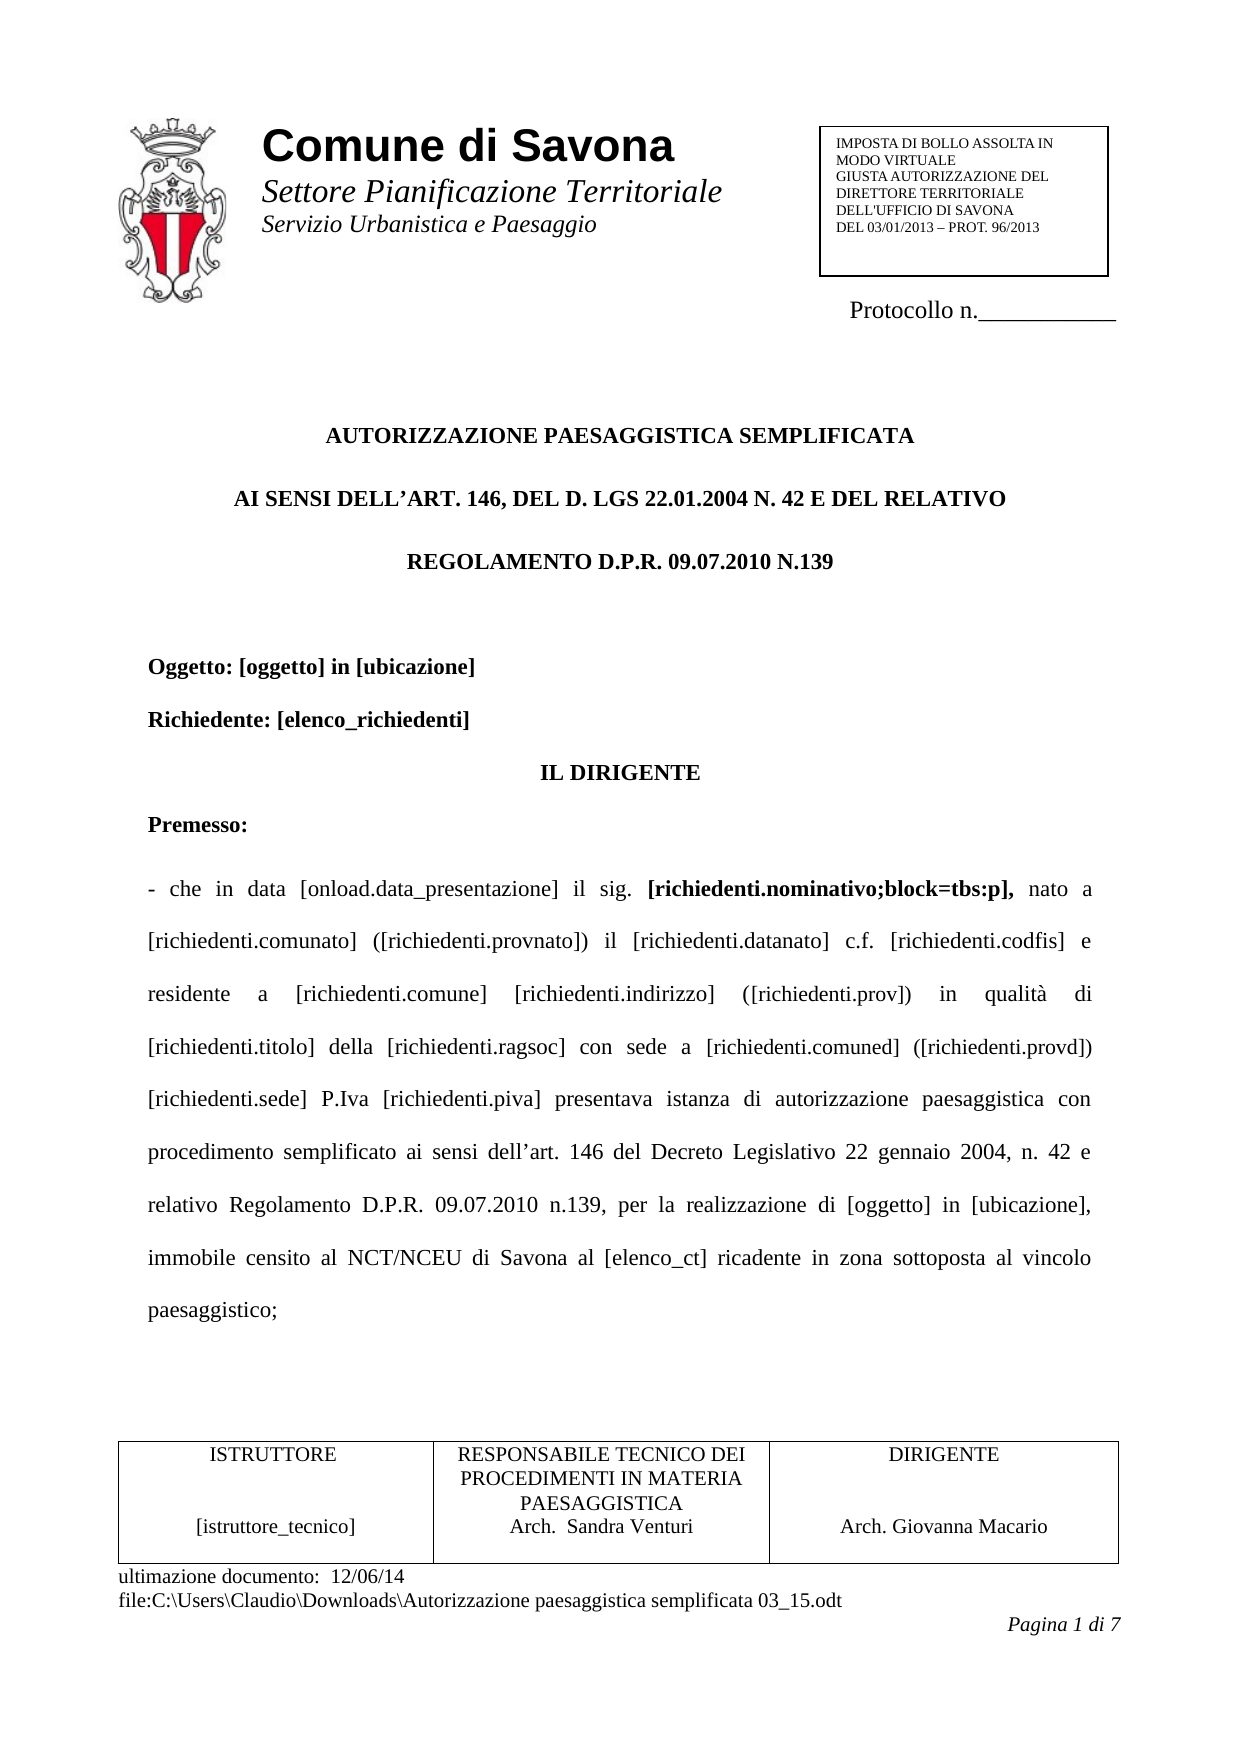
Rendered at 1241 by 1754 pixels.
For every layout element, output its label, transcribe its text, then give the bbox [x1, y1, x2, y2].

text GIUSTA AUTORIZZAZIONE DEL DIRETTORE TERRITORIALE DELL'UFFICIO DI SAVONA [836, 168, 1092, 218]
text Protocollo n.___________ [118, 295, 1122, 324]
text AI SENSI DELL’ART. 146, DEL D. LGS 22.01.2004 N. 42 E DEL RELATIVO [118, 485, 1122, 511]
text REGOLAMENTO D.P.R. 09.07.2010 N.139 [118, 548, 1122, 574]
text AUTORIZZAZIONE PAESAGGISTICA SEMPLIFICATA [118, 422, 1122, 448]
text Settore Pianificazione Territoriale [227, 171, 819, 209]
picture [118, 118, 227, 303]
text Comune di Savona [227, 118, 1122, 171]
text Oggetto: [oggetto] in [ubicazione] [148, 653, 1122, 680]
text Servizio Urbanistica e Paesaggio [227, 209, 819, 238]
text IMPOSTA DI BOLLO ASSOLTA IN MODO VIRTUALE [836, 135, 1092, 168]
text Richiedente: [elenco_richiedenti] [148, 706, 1093, 732]
text Premesso: [148, 812, 1093, 838]
text IL DIRIGENTE [148, 759, 1093, 785]
list - che in data [onload.data_presentazione] il sig. [richiedenti.nominativo;block=tbs:p], nato a [richiedenti.comunato] ([richiedenti.provnato]) il [richiedenti.datanato] c.f. [richiedenti.codfis] e residente a [richiedenti.comune] [richiedenti.indirizzo] ([richiedenti.prov]) in qualità di [richiedenti.titolo] della [richiedenti.ragsoc] con sede a [richiedenti.comuned] ([richiedenti.provd]) [richiedenti.sede] P.Iva [richiedenti.piva] presentava istanza di autorizzazione paesaggistica con procedimento semplificato ai sensi dell’art. 146 del Decreto Legislativo 22 gennaio 2004, n. 42 e relativo Regolamento D.P.R. 09.07.2010 n.139, per la realizzazione di [oggetto] in [ubicazione], immobile censito al NCT/NCEU di Savona al [elenco_ct] ricadente in zona sottoposta al vincolo paesaggistico; [148, 875, 1092, 1323]
text DEL 03/01/2013 – PROT. 96/2013 [836, 218, 1092, 235]
